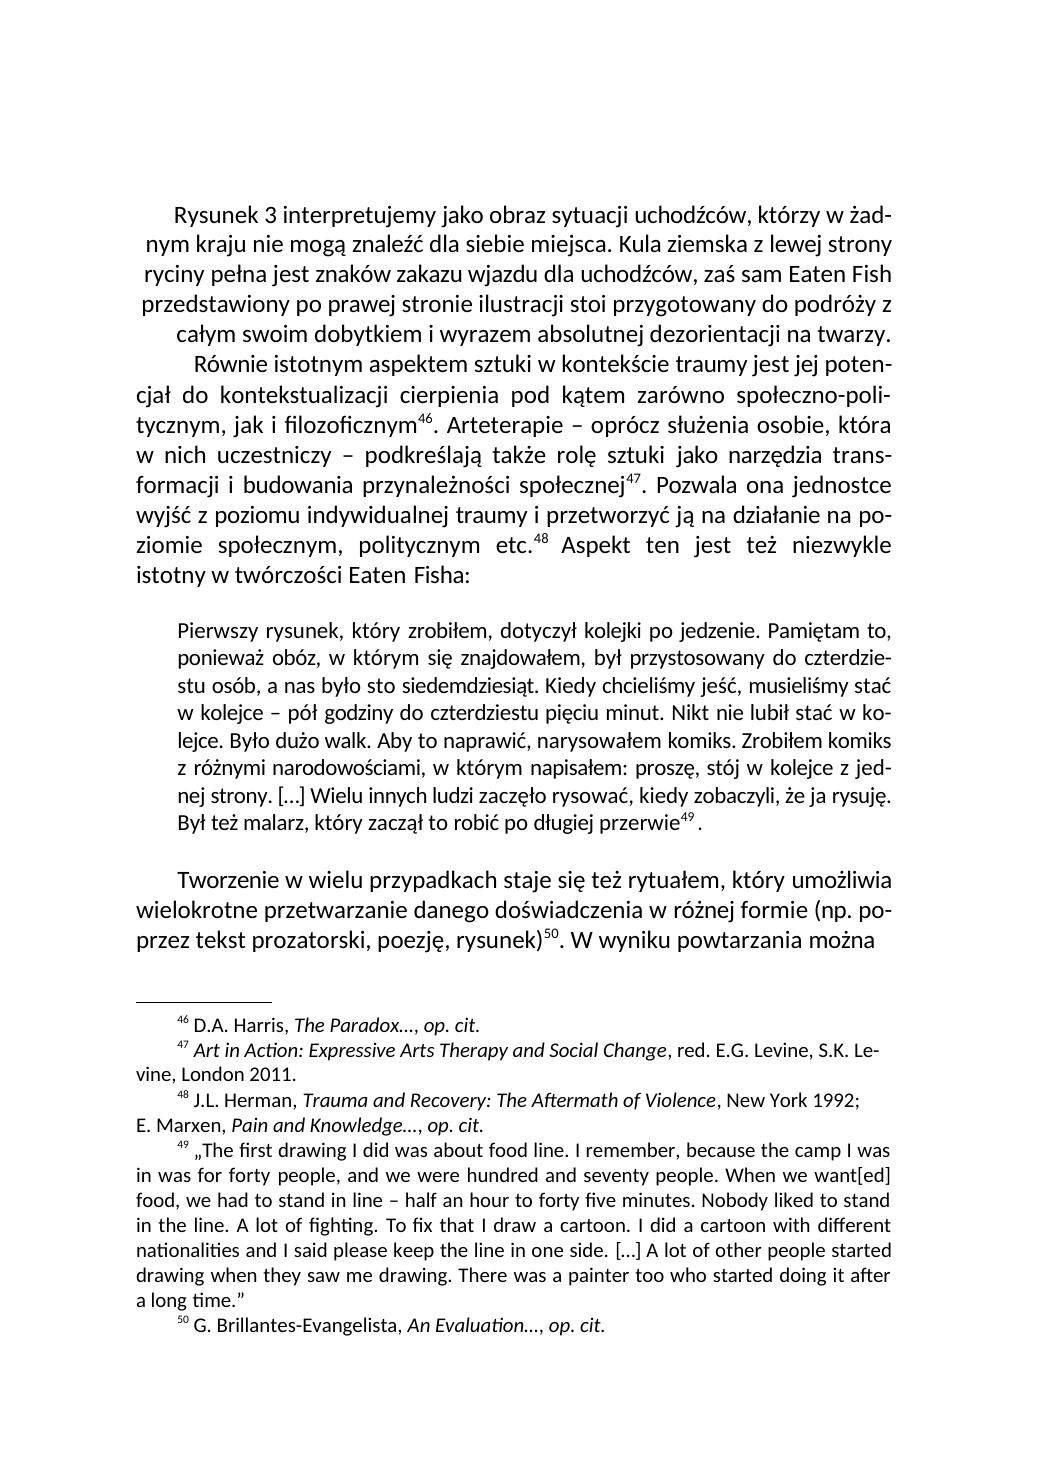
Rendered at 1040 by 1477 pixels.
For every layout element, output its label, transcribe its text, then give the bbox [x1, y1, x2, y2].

text 46 D.A. Harris, The Paradox…, op. cit. [177, 1012, 941, 1037]
text cjał do kontekstualizacji cierpienia pod kątem zarówno społeczno-poli- tycznym, jak i filozoficznym46. Arteterapie – oprócz służenia osobie, która w nich uczestniczy – podkreślają także rolę sztuki jako narzędzia trans- formacji i budowania przynależności społecznej47. Pozwala ona jednostce wyjść z poziomu indywidualnej traumy i przetworzyć ją na działanie na po- ziomie społecznym, politycznym etc.48 Aspekt ten jest też niezwykle istotny w twórczości Eaten Fisha: [136, 380, 892, 589]
text 47 Art in Action: Expressive Arts Therapy and Social Change, red. E.G. Levine, S.K. Le- vine, London 2011. [136, 1037, 893, 1087]
text E. Marxen, Pain and Knowledge…, op. cit. [136, 1112, 941, 1137]
text Rysunek 3 interpretujemy jako obraz sytuacji uchodźców, którzy w żad- nym kraju nie mogą znaleźć dla siebie miejsca. Kula ziemska z lewej strony ryciny pełna jest znaków zakazu wjazdu dla uchodźców, zaś sam Eaten Fish przedstawiony po prawej stronie ilustracji stoi przygotowany do podróży z całym swoim dobytkiem i wyrazem absolutnej dezorientacji na twarzy. Równie istotnym aspektem sztuki w kontekście traumy jest jej poten- [131, 199, 892, 379]
text Pierwszy rysunek, który zrobiłem, dotyczył kolejki po jedzenie. Pamiętam to, ponieważ obóz, w którym się znajdowałem, był przystosowany do czterdzie- stu osób, a nas było sto siedemdziesiąt. Kiedy chcieliśmy jeść, musieliśmy stać w kolejce – pół godziny do czterdziestu pięciu minut. Nikt nie lubił stać w ko- lejce. Było dużo walk. Aby to naprawić, narysowałem komiks. Zrobiłem komiks z różnymi narodowościami, w którym napisałem: proszę, stój w kolejce z jed- nej strony. […] Wielu innych ludzi zaczęło rysować, kiedy zobaczyli, że ja rysuję. Był też malarz, który zaczął to robić po długiej przerwie49 . [177, 616, 892, 836]
text 48 J.L. Herman, Trauma and Recovery: The Aftermath of Violence, New York 1992; [177, 1087, 941, 1112]
text Tworzenie w wielu przypadkach staje się też rytuałem, który umożliwia wielokrotne przetwarzanie danego doświadczenia w różnej formie (np. po- przez tekst prozatorski, poezję, rysunek)50. W wyniku powtarzania można [136, 864, 892, 954]
text 50 G. Brillantes-Evangelista, An Evaluation…, op. cit. [177, 1312, 941, 1338]
text 49 „The first drawing I did was about food line. I remember, because the camp I was in was for forty people, and we were hundred and seventy people. When we want[ed] food, we had to stand in line – half an hour to forty five minutes. Nobody liked to stand in the line. A lot of fighting. To fix that I draw a cartoon. I did a cartoon with different nationalities and I said please keep the line in one side. […] A lot of other people started drawing when they saw me drawing. There was a painter too who started doing it after a long time.” [136, 1137, 892, 1312]
